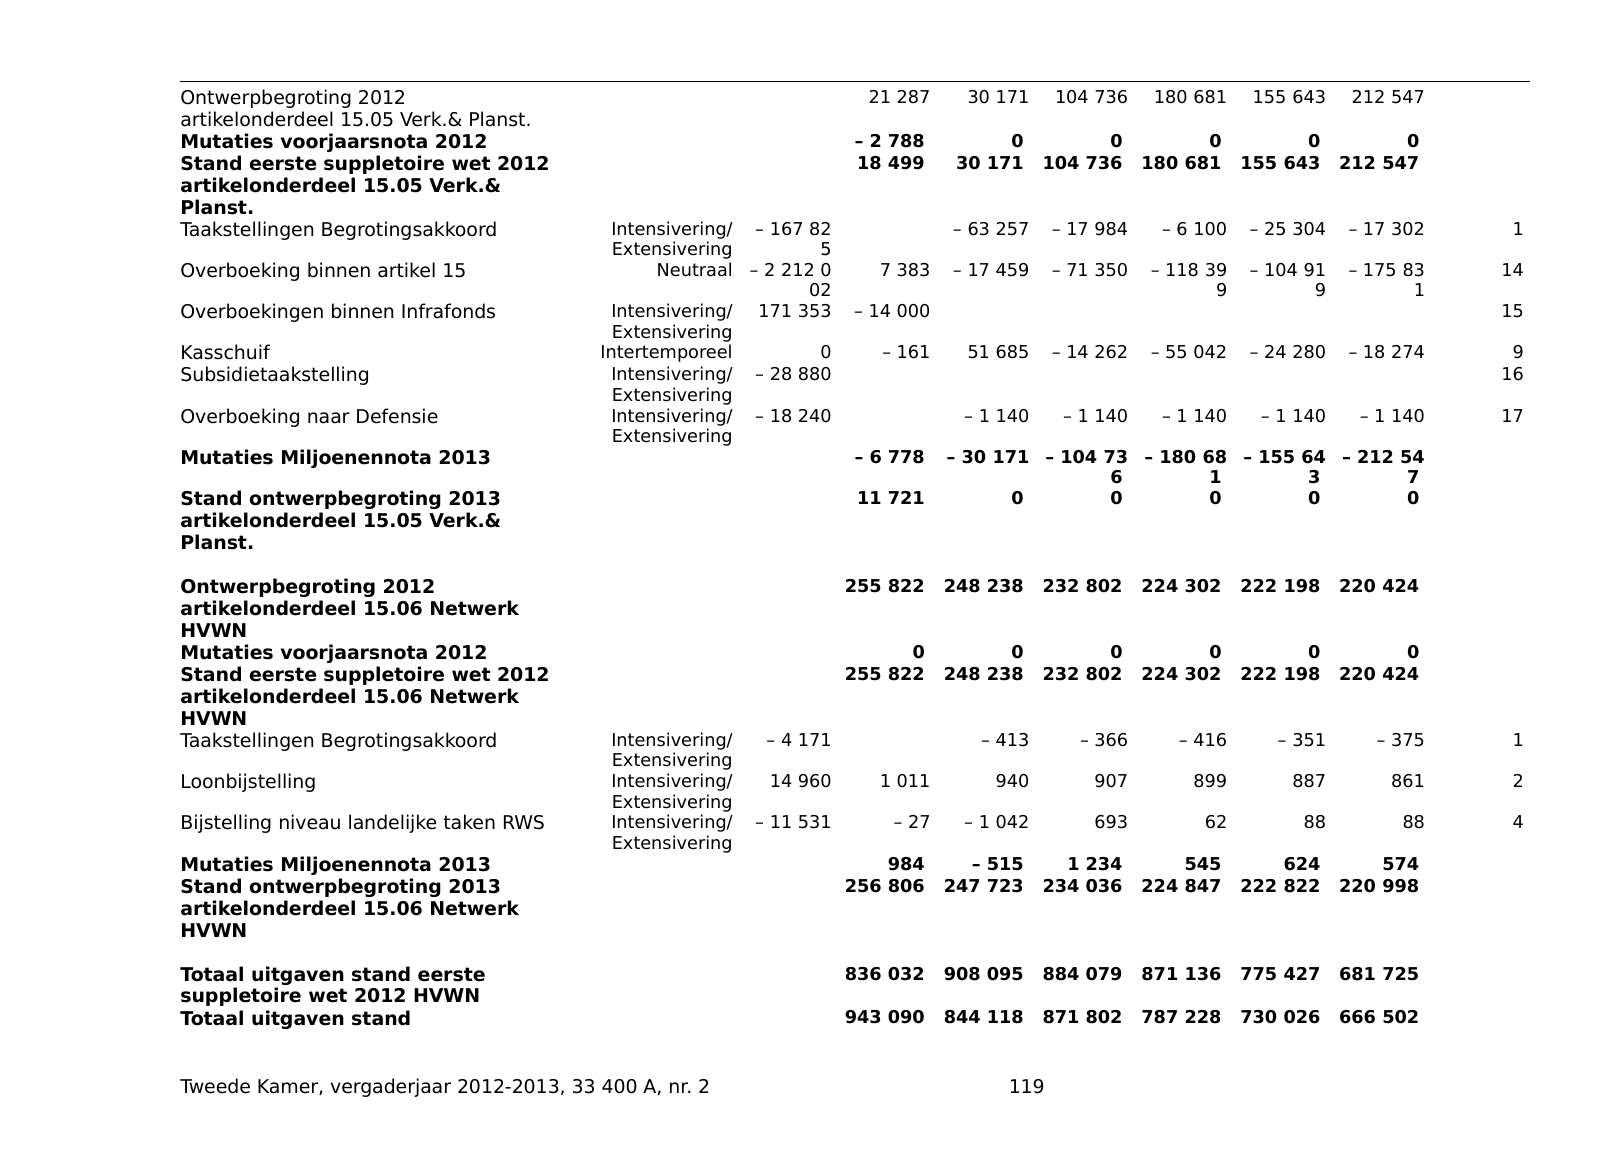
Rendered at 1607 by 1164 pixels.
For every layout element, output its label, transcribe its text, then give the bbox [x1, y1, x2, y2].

table_header 30 171 [936, 82, 1035, 131]
table_cell Intensivering/Extensivering [564, 812, 738, 853]
table_cell 4 [1431, 812, 1529, 853]
table_cell Intensivering/Extensivering [564, 771, 738, 812]
table_cell [739, 964, 837, 1007]
table_cell Kasschuif [180, 342, 564, 364]
table_cell 871 136 [1134, 964, 1233, 1007]
table_cell [837, 219, 936, 260]
table_cell Stand ontwerpbegroting 2013 artikelonderdeel 15.06 Netwerk HVWN [180, 876, 564, 941]
table_cell [1431, 664, 1529, 730]
table_cell [1134, 364, 1233, 406]
table_cell [739, 488, 837, 554]
table_cell [564, 447, 738, 488]
table_cell Stand eerste suppletoire wet 2012 artikelonderdeel 15.06 Netwerk HVWN [180, 664, 564, 730]
table_cell Intensivering/Extensivering [564, 364, 738, 406]
table_cell – 25 304 [1233, 219, 1332, 260]
table_header [564, 82, 738, 131]
table_cell Overboeking naar Defensie [180, 406, 564, 447]
table_cell Loonbijstelling [180, 771, 564, 812]
table_cell 88 [1233, 812, 1332, 853]
table_cell 248 238 [936, 576, 1035, 642]
table_cell 0 [1035, 488, 1134, 554]
table_cell [936, 941, 1035, 963]
table_header [739, 82, 837, 131]
table_header 21 287 [837, 82, 936, 131]
table_cell Stand eerste suppletoire wet 2012 artikelonderdeel 15.05 Verk.& Planst. [180, 153, 564, 218]
table_cell 255 822 [837, 664, 936, 730]
table_cell 222 198 [1233, 664, 1332, 730]
table_cell 666 502 [1332, 1008, 1431, 1029]
table_cell – 212 547 [1332, 447, 1431, 488]
table_cell 1 [1431, 730, 1529, 771]
table_cell 0 [1332, 642, 1431, 664]
table_cell [837, 730, 936, 771]
table_cell [180, 941, 564, 963]
table_cell [739, 131, 837, 153]
table_cell [739, 664, 837, 730]
table_cell [1431, 576, 1529, 642]
table_cell [564, 153, 738, 218]
table_cell – 17 302 [1332, 219, 1431, 260]
table_cell [1431, 153, 1529, 218]
table_cell 1 [1431, 219, 1529, 260]
table_cell Totaal uitgaven stand [180, 1008, 564, 1029]
table_cell [1233, 364, 1332, 406]
table_cell [739, 554, 837, 576]
table_cell 0 [936, 488, 1035, 554]
table_cell 220 998 [1332, 876, 1431, 941]
table_header 104 736 [1035, 82, 1134, 131]
table_cell – 6 100 [1134, 219, 1233, 260]
table_header [1431, 82, 1529, 131]
table_cell 232 802 [1035, 664, 1134, 730]
table_cell – 118 399 [1134, 260, 1233, 301]
table_cell Totaal uitgaven stand eerste suppletoire wet 2012 HVWN [180, 964, 564, 1007]
table_cell [1134, 301, 1233, 342]
table_cell 14 960 [739, 771, 837, 812]
table_cell [739, 447, 837, 488]
table_cell 224 302 [1134, 664, 1233, 730]
table_cell 0 [1233, 488, 1332, 554]
table_cell 0 [1233, 642, 1332, 664]
table_cell – 1 140 [1134, 406, 1233, 447]
table_cell 775 427 [1233, 964, 1332, 1007]
table_cell 248 238 [936, 664, 1035, 730]
table_cell 907 [1035, 771, 1134, 812]
table_cell 220 424 [1332, 664, 1431, 730]
table_cell – 375 [1332, 730, 1431, 771]
table_cell 255 822 [837, 576, 936, 642]
table_cell – 413 [936, 730, 1035, 771]
table_cell 908 095 [936, 964, 1035, 1007]
table_cell – 175 831 [1332, 260, 1431, 301]
table_cell – 2 212 002 [739, 260, 837, 301]
table_cell 0 [1035, 642, 1134, 664]
table_cell [564, 131, 738, 153]
table_cell 11 721 [837, 488, 936, 554]
table_cell Mutaties voorjaarsnota 2012 [180, 131, 564, 153]
table_cell 0 [837, 642, 936, 664]
table_cell 836 032 [837, 964, 936, 1007]
table_cell [1332, 301, 1431, 342]
table_cell 62 [1134, 812, 1233, 853]
table_cell – 155 643 [1233, 447, 1332, 488]
table_cell 0 [1134, 642, 1233, 664]
table_cell [1233, 301, 1332, 342]
table_cell – 27 [837, 812, 936, 853]
table_cell Mutaties Miljoenennota 2013 [180, 447, 564, 488]
table_cell – 515 [936, 854, 1035, 876]
table_cell 17 [1431, 406, 1529, 447]
table_cell Ontwerpbegroting 2012 artikelonderdeel 15.06 Netwerk HVWN [180, 576, 564, 642]
table_cell Mutaties voorjaarsnota 2012 [180, 642, 564, 664]
table_cell [1431, 876, 1529, 941]
table_cell 15 [1431, 301, 1529, 342]
table_cell – 18 240 [739, 406, 837, 447]
table_cell [1431, 447, 1529, 488]
table_cell Bijstelling niveau landelijke taken RWS [180, 812, 564, 853]
table_cell – 6 778 [837, 447, 936, 488]
table_cell [1035, 301, 1134, 342]
table_cell – 2 788 [837, 131, 936, 153]
table_cell [936, 301, 1035, 342]
table_cell 256 806 [837, 876, 936, 941]
table_cell – 416 [1134, 730, 1233, 771]
table_cell 224 847 [1134, 876, 1233, 941]
table_header 155 643 [1233, 82, 1332, 131]
table_cell [1431, 964, 1529, 1007]
table_cell [1035, 941, 1134, 963]
table_cell [564, 854, 738, 876]
table_cell [1134, 554, 1233, 576]
table_cell 0 [1035, 131, 1134, 153]
table_cell – 1 140 [1233, 406, 1332, 447]
table_cell 545 [1134, 854, 1233, 876]
table_cell Overboeking binnen artikel 15 [180, 260, 564, 301]
table_cell [837, 554, 936, 576]
table_cell 14 [1431, 260, 1529, 301]
table_cell Overboekingen binnen Infrafonds [180, 301, 564, 342]
table_cell Neutraal [564, 260, 738, 301]
table_cell – 71 350 [1035, 260, 1134, 301]
table_cell 730 026 [1233, 1008, 1332, 1029]
table_cell 887 [1233, 771, 1332, 812]
table_cell 624 [1233, 854, 1332, 876]
table_cell [1431, 1008, 1529, 1029]
table_cell – 11 531 [739, 812, 837, 853]
table_cell [1431, 642, 1529, 664]
table_cell – 28 880 [739, 364, 837, 406]
table_cell 16 [1431, 364, 1529, 406]
table_cell [564, 1008, 738, 1029]
table_cell – 104 919 [1233, 260, 1332, 301]
table_cell 247 723 [936, 876, 1035, 941]
table_cell [1431, 554, 1529, 576]
table_cell [837, 364, 936, 406]
table_cell 940 [936, 771, 1035, 812]
table_cell 844 118 [936, 1008, 1035, 1029]
table_cell [739, 153, 837, 218]
table_cell 693 [1035, 812, 1134, 853]
table_cell 9 [1431, 342, 1529, 364]
table_cell [564, 664, 738, 730]
table_cell 0 [1332, 488, 1431, 554]
table_cell – 30 171 [936, 447, 1035, 488]
table_cell 899 [1134, 771, 1233, 812]
table_cell – 14 262 [1035, 342, 1134, 364]
table_cell 212 547 [1332, 153, 1431, 218]
table_cell – 161 [837, 342, 936, 364]
table_cell [739, 876, 837, 941]
table_cell 222 198 [1233, 576, 1332, 642]
table_cell – 104 736 [1035, 447, 1134, 488]
table_cell – 366 [1035, 730, 1134, 771]
table_cell [564, 576, 738, 642]
table_cell [564, 554, 738, 576]
table_cell 155 643 [1233, 153, 1332, 218]
table_header 212 547 [1332, 82, 1431, 131]
table_cell [837, 941, 936, 963]
table_cell Intensivering/Extensivering [564, 730, 738, 771]
table_cell – 63 257 [936, 219, 1035, 260]
table_cell [1431, 854, 1529, 876]
table_cell 30 171 [936, 153, 1035, 218]
table_cell [1134, 941, 1233, 963]
table_cell Stand ontwerpbegroting 2013 artikelonderdeel 15.05 Verk.& Planst. [180, 488, 564, 554]
table_cell – 1 140 [1035, 406, 1134, 447]
table_cell [180, 554, 564, 576]
table_cell 861 [1332, 771, 1431, 812]
table_cell – 1 140 [936, 406, 1035, 447]
table_cell 180 681 [1134, 153, 1233, 218]
table_cell – 180 681 [1134, 447, 1233, 488]
table_cell 574 [1332, 854, 1431, 876]
table_cell – 351 [1233, 730, 1332, 771]
table_cell [1431, 488, 1529, 554]
table_cell [739, 1008, 837, 1029]
table_cell [739, 854, 837, 876]
table_cell [564, 488, 738, 554]
table_cell – 24 280 [1233, 342, 1332, 364]
table_cell [564, 642, 738, 664]
table_cell [1233, 941, 1332, 963]
table_cell – 1 042 [936, 812, 1035, 853]
table_cell 871 802 [1035, 1008, 1134, 1029]
table_cell [837, 406, 936, 447]
table_cell 51 685 [936, 342, 1035, 364]
table_cell [739, 642, 837, 664]
table_cell – 17 459 [936, 260, 1035, 301]
table_cell – 17 984 [1035, 219, 1134, 260]
table_cell 0 [936, 131, 1035, 153]
table_cell – 167 825 [739, 219, 837, 260]
table_cell 224 302 [1134, 576, 1233, 642]
table_cell 681 725 [1332, 964, 1431, 1007]
table_cell [564, 941, 738, 963]
table_cell [739, 576, 837, 642]
table_cell 943 090 [837, 1008, 936, 1029]
table_cell Intertemporeel [564, 342, 738, 364]
table_cell Intensivering/Extensivering [564, 219, 738, 260]
table_cell [1035, 554, 1134, 576]
table_cell 0 [1134, 131, 1233, 153]
table_cell – 55 042 [1134, 342, 1233, 364]
table_cell 220 424 [1332, 576, 1431, 642]
table_header 180 681 [1134, 82, 1233, 131]
table_cell 222 822 [1233, 876, 1332, 941]
table_cell 88 [1332, 812, 1431, 853]
table_cell 232 802 [1035, 576, 1134, 642]
table_cell 787 228 [1134, 1008, 1233, 1029]
table_cell – 4 171 [739, 730, 837, 771]
table_cell 0 [1134, 488, 1233, 554]
table_cell [564, 876, 738, 941]
table_cell 1 234 [1035, 854, 1134, 876]
table_cell Mutaties Miljoenennota 2013 [180, 854, 564, 876]
table_cell 1 011 [837, 771, 936, 812]
table_cell 0 [1332, 131, 1431, 153]
table_cell 984 [837, 854, 936, 876]
table_cell [1233, 554, 1332, 576]
table_cell [1332, 364, 1431, 406]
table_cell 2 [1431, 771, 1529, 812]
table_cell 104 736 [1035, 153, 1134, 218]
table_cell 171 353 [739, 301, 837, 342]
table_cell 0 [936, 642, 1035, 664]
table_cell [1431, 941, 1529, 963]
table_header Ontwerpbegroting 2012 artikelonderdeel 15.05 Verk.& Planst. [180, 82, 564, 131]
table_cell [936, 554, 1035, 576]
table_cell [1035, 364, 1134, 406]
table_cell – 14 000 [837, 301, 936, 342]
table_cell Intensivering/Extensivering [564, 301, 738, 342]
table_cell – 18 274 [1332, 342, 1431, 364]
table_cell 7 383 [837, 260, 936, 301]
table_cell Subsidietaakstelling [180, 364, 564, 406]
table_cell 884 079 [1035, 964, 1134, 1007]
table_cell – 1 140 [1332, 406, 1431, 447]
table_cell Taakstellingen Begrotingsakkoord [180, 219, 564, 260]
table_cell 18 499 [837, 153, 936, 218]
table_cell [564, 964, 738, 1007]
table_cell [1332, 941, 1431, 963]
table_cell 0 [739, 342, 837, 364]
table_cell [1431, 131, 1529, 153]
table_cell Intensivering/Extensivering [564, 406, 738, 447]
table_cell 0 [1233, 131, 1332, 153]
table_cell [739, 941, 837, 963]
table_cell [1332, 554, 1431, 576]
table_cell 234 036 [1035, 876, 1134, 941]
table_cell [936, 364, 1035, 406]
table_cell Taakstellingen Begrotingsakkoord [180, 730, 564, 771]
